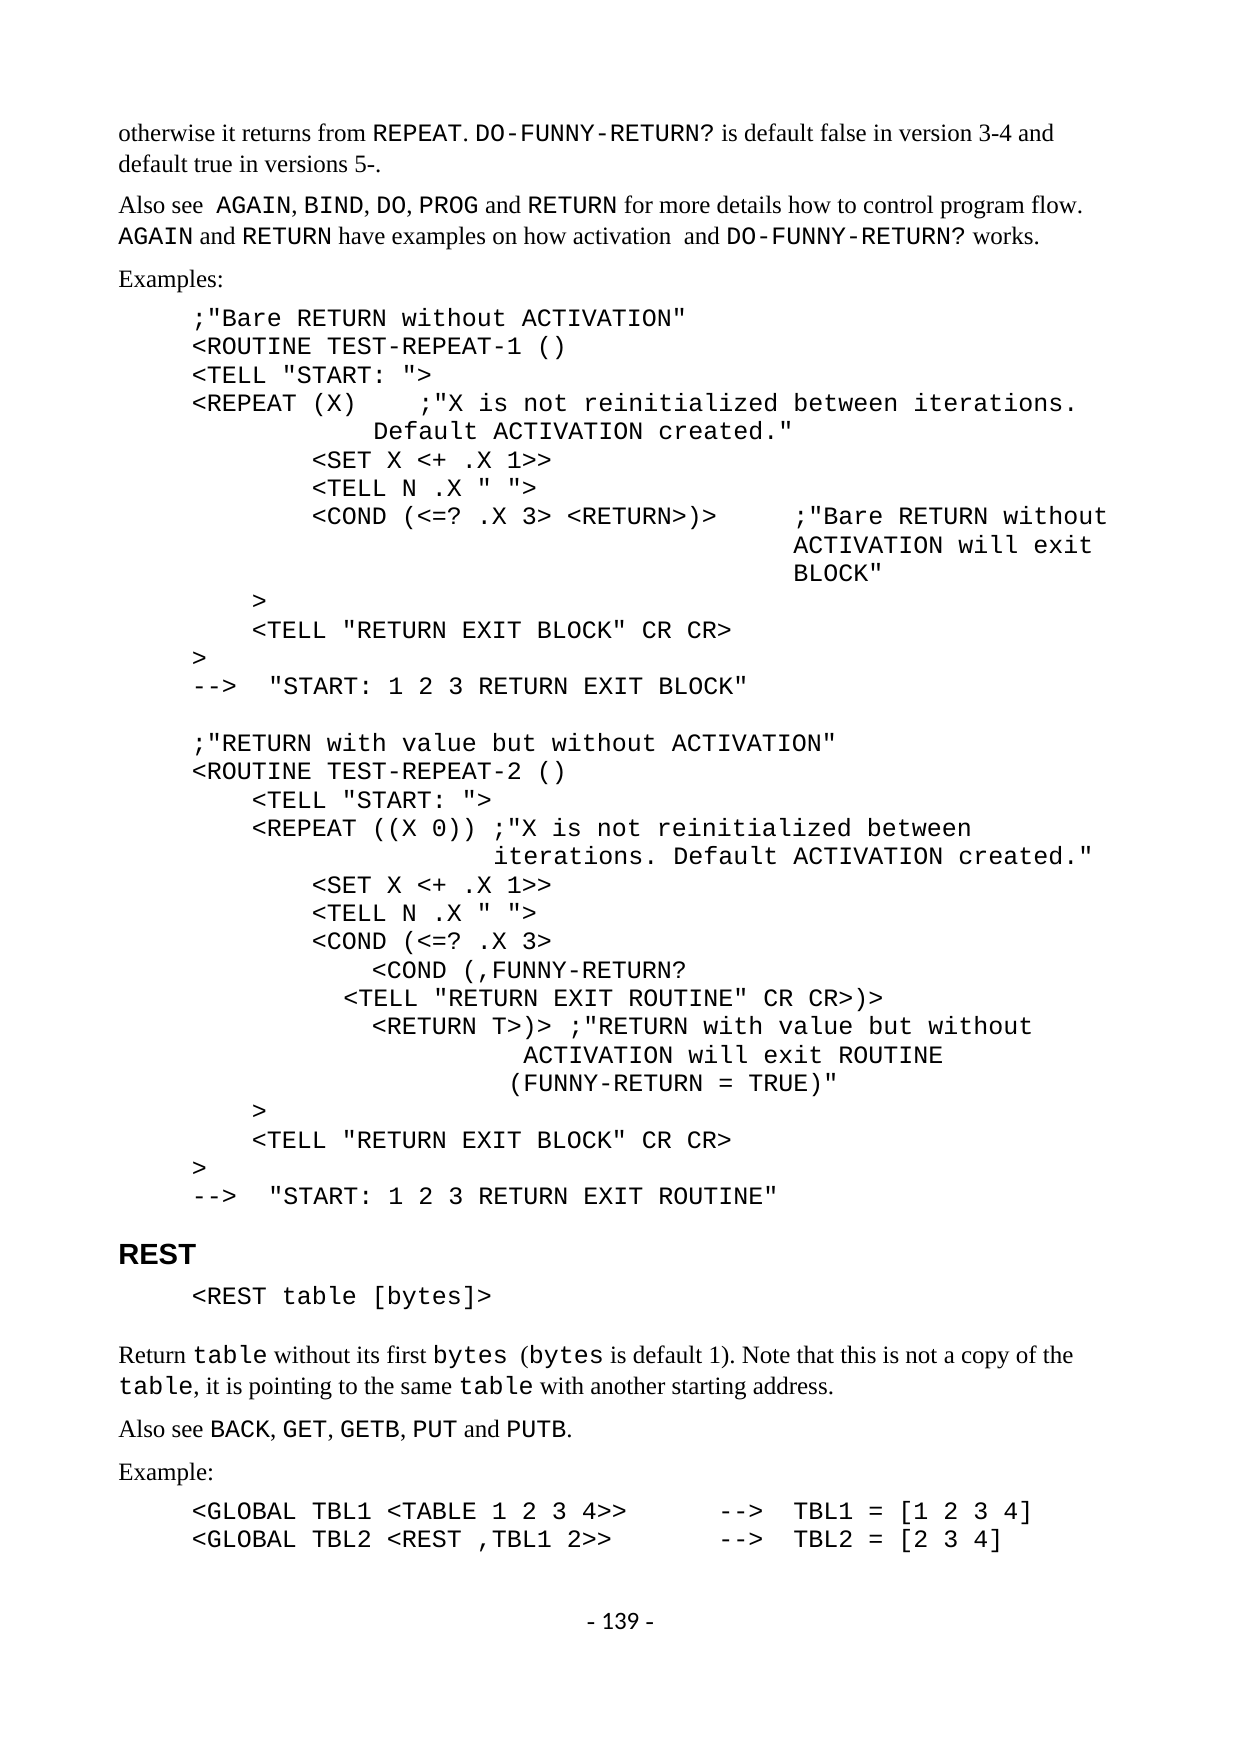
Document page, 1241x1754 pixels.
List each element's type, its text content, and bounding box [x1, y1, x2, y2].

subtitle REST [43, 1237, 1122, 1271]
text Also see AGAIN, BIND, DO, PROG and RETURN for more details how to control program flow. AGAIN and RETURN have examples on how activation and DO-FUNNY-RETURN? works. [118, 190, 1122, 252]
text <REST table [bytes]> [192, 1283, 1122, 1312]
text otherwise it returns from REPEAT. DO-FUNNY-RETURN? is default false in version 3-4 and default true in versions 5-. [118, 118, 1122, 178]
text <GLOBAL TBL1 <TABLE 1 2 3 4>> --> TBL1 = [1 2 3 4] <GLOBAL TBL2 <REST ,TBL1 2>> --> TBL2 = [2 3 4] [192, 1499, 1122, 1555]
text Example: [118, 1457, 1122, 1486]
text ;"Bare RETURN without ACTIVATION" <ROUTINE TEST-REPEAT-1 () <TELL "START: "> <REPEAT (X) ;"X is not reinitialized between iterations. Default ACTIVATION created." <SET X <+ .X 1>> <TELL N .X " "> <COND (<=? .X 3> <RETURN>)> ;"Bare RETURN without ACTIVATION will exit BLOCK" > <TELL "RETURN EXIT BLOCK" CR CR> > --> "START: 1 2 3 RETURN EXIT BLOCK" ;"RETURN with value but without ACTIVATION" <ROUTINE TEST-REPEAT-2 () <TELL "START: "> <REPEAT ((X 0)) ;"X is not reinitialized between iterations. Default ACTIVATION created." <SET X <+ .X 1>> <TELL N .X " "> <COND (<=? .X 3> <COND (,FUNNY-RETURN? <TELL "RETURN EXIT ROUTINE" CR CR>)> <RETURN T>)> ;"RETURN with value but without ACTIVATION will exit ROUTINE (FUNNY-RETURN = TRUE)" > <TELL "RETURN EXIT BLOCK" CR CR> > --> "START: 1 2 3 RETURN EXIT ROUTINE" [192, 306, 1122, 1212]
text Return table without its first bytes (bytes is default 1). Note that this is not a copy of the table, it is pointing to the same table with another starting address. [118, 1340, 1122, 1402]
text Examples: [118, 264, 1122, 293]
text Also see BACK, GET, GETB, PUT and PUTB. [118, 1414, 1122, 1445]
